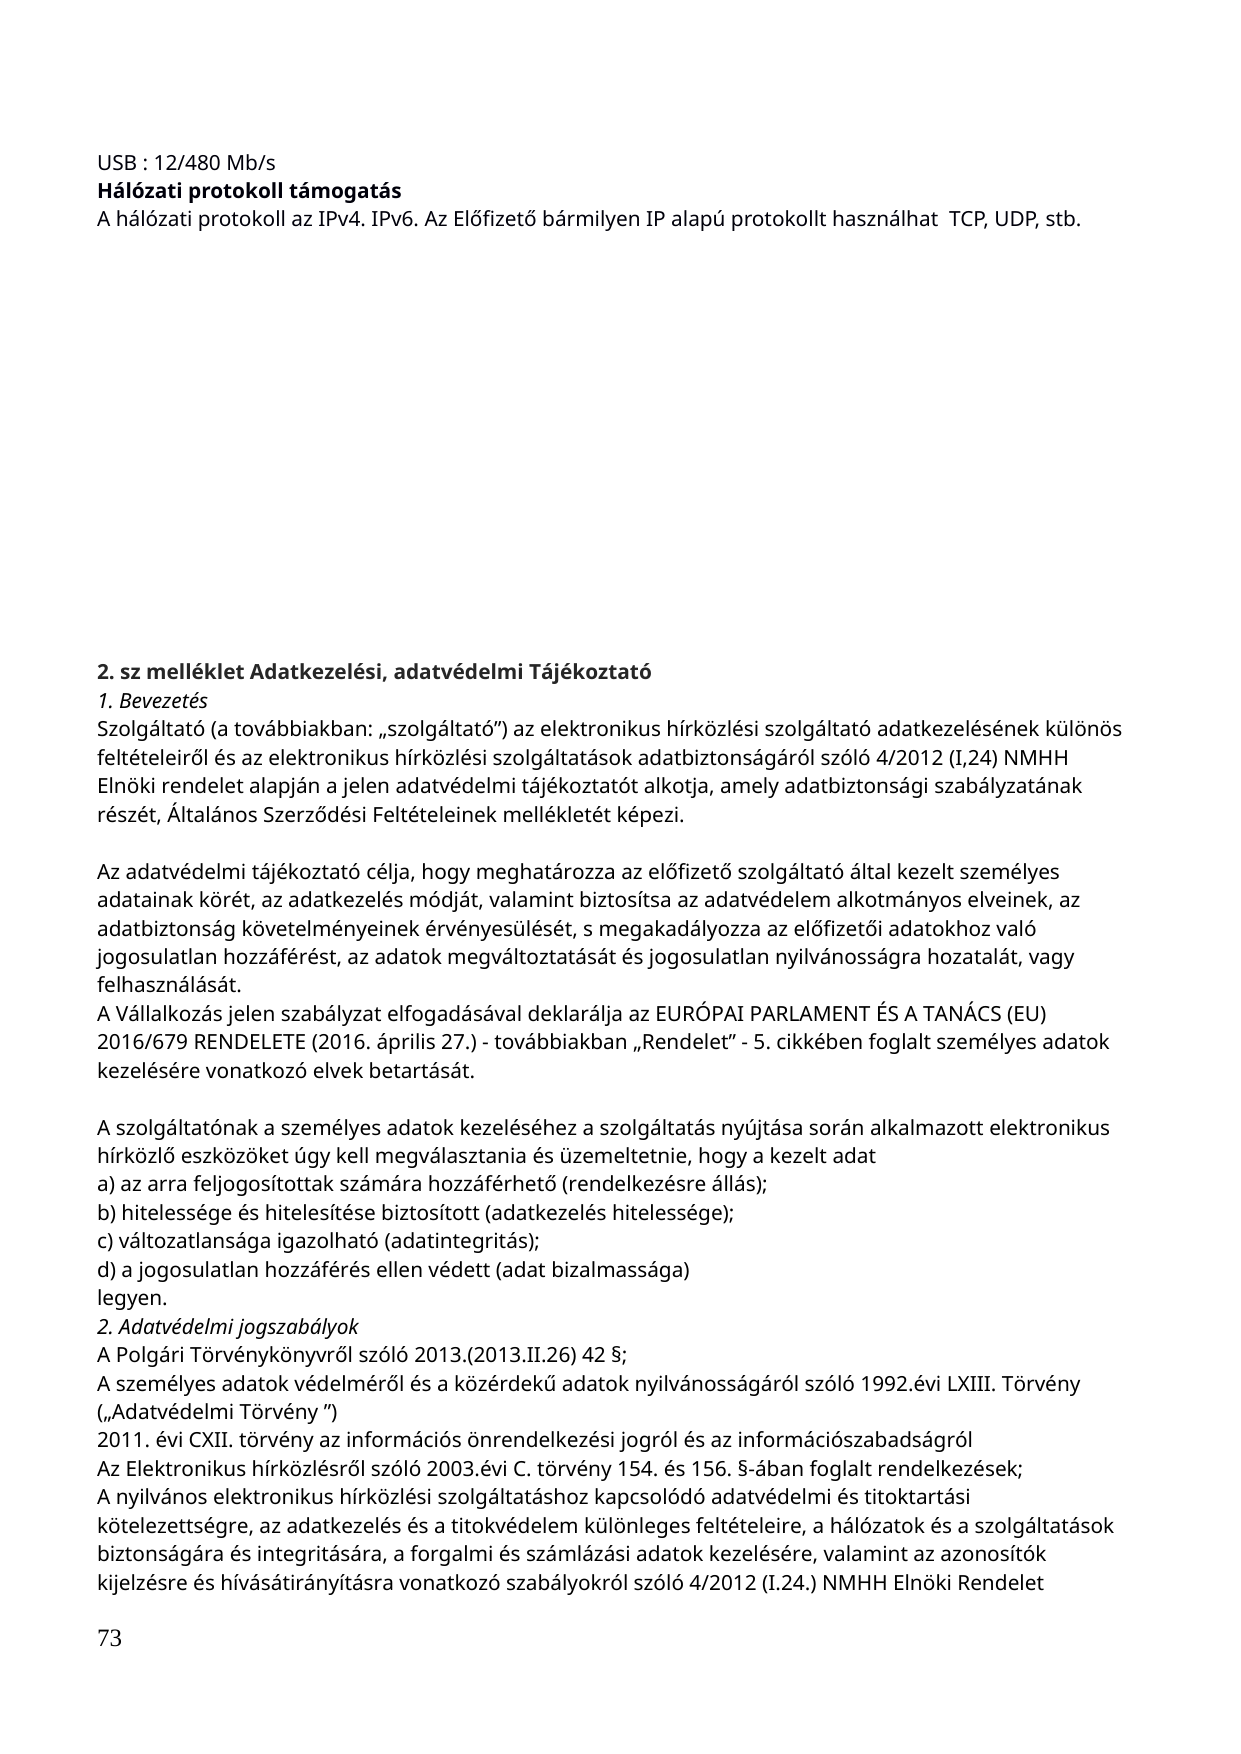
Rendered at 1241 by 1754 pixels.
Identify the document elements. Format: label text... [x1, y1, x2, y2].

text A hálózati protokoll az IPv4. IPv6. Az Előfizető bármilyen IP alapú protokollt használhat TCP, UDP, stb. [97, 204, 1130, 233]
text Az adatvédelmi tájékoztató célja, hogy meghatározza az előfizető szolgáltató által kezelt személyes adatainak körét, az adatkezelés módját, valamint biztosítsa az adatvédelem alkotmányos elveinek, az adatbiztonság követelményeinek érvényesülését, s megakadályozza az előfizetői adatokhoz való jogosulatlan hozzáférést, az adatok megváltoztatását és jogosulatlan nyilvánosságra hozatalát, vagy felhasználását. [97, 857, 1130, 999]
subtitle 2. sz melléklet Adatkezelési, adatvédelmi Tájékoztató [97, 657, 1130, 685]
text d) a jogosulatlan hozzáférés ellen védett (adat bizalmassága) [97, 1255, 1130, 1283]
text 1. Bevezetés [97, 686, 1130, 714]
text Szolgáltató (a továbbiakban: „szolgáltató”) az elektronikus hírközlési szolgáltató adatkezelésének különös feltételeiről és az elektronikus hírközlési szolgáltatások adatbiztonságáról szóló 4/2012 (I,24) NMHH Elnöki rendelet alapján a jelen adatvédelmi tájékoztatót alkotja, amely adatbiztonsági szabályzatának részét, Általános Szerződési Feltételeinek mellékletét képezi. [97, 714, 1130, 828]
text c) változatlansága igazolható (adatintegritás); [97, 1226, 1130, 1255]
text A személyes adatok védelméről és a közérdekű adatok nyilvánosságáról szóló 1992.évi LXIII. Törvény („Adatvédelmi Törvény ”) [97, 1369, 1130, 1426]
text 2011. évi CXII. törvény az információs önrendelkezési jogról és az információszabadságról [97, 1426, 1130, 1454]
text A Vállalkozás jelen szabályzat elfogadásával deklarálja az EURÓPAI PARLAMENT ÉS A TANÁCS (EU) 2016/679 RENDELETE (2016. április 27.) - továbbiakban „Rendelet” - 5. cikkében foglalt személyes adatok kezelésére vonatkozó elvek betartását. [97, 999, 1130, 1084]
text Az Elektronikus hírközlésről szóló 2003.évi C. törvény 154. és 156. §-ában foglalt rendelkezések; [97, 1454, 1130, 1482]
text b) hitelessége és hitelesítése biztosított (adatkezelés hitelessége); [97, 1198, 1130, 1226]
text 2. Adatvédelmi jogszabályok [97, 1312, 1130, 1340]
text legyen. [97, 1283, 1130, 1312]
text a) az arra feljogosítottak számára hozzáférhető (rendelkezésre állás); [97, 1169, 1130, 1198]
text A Polgári Törvénykönyvről szóló 2013.(2013.II.26) 42 §; [97, 1340, 1130, 1369]
text Hálózati protokoll támogatás [97, 176, 1130, 204]
text A nyilvános elektronikus hírközlési szolgáltatáshoz kapcsolódó adatvédelmi és titoktartási kötelezettségre, az adatkezelés és a titokvédelem különleges feltételeire, a hálózatok és a szolgáltatások biztonságára és integritására, a forgalmi és számlázási adatok kezelésére, valamint az azonosítók kijelzésre és hívásátirányításra vonatkozó szabályokról szóló 4/2012 (I.24.) NMHH Elnöki Rendelet [97, 1482, 1130, 1596]
text A szolgáltatónak a személyes adatok kezeléséhez a szolgáltatás nyújtása során alkalmazott elektronikus hírközlő eszközöket úgy kell megválasztania és üzemeltetnie, hogy a kezelt adat [97, 1113, 1130, 1169]
text USB : 12/480 Mb/s [97, 148, 1130, 176]
